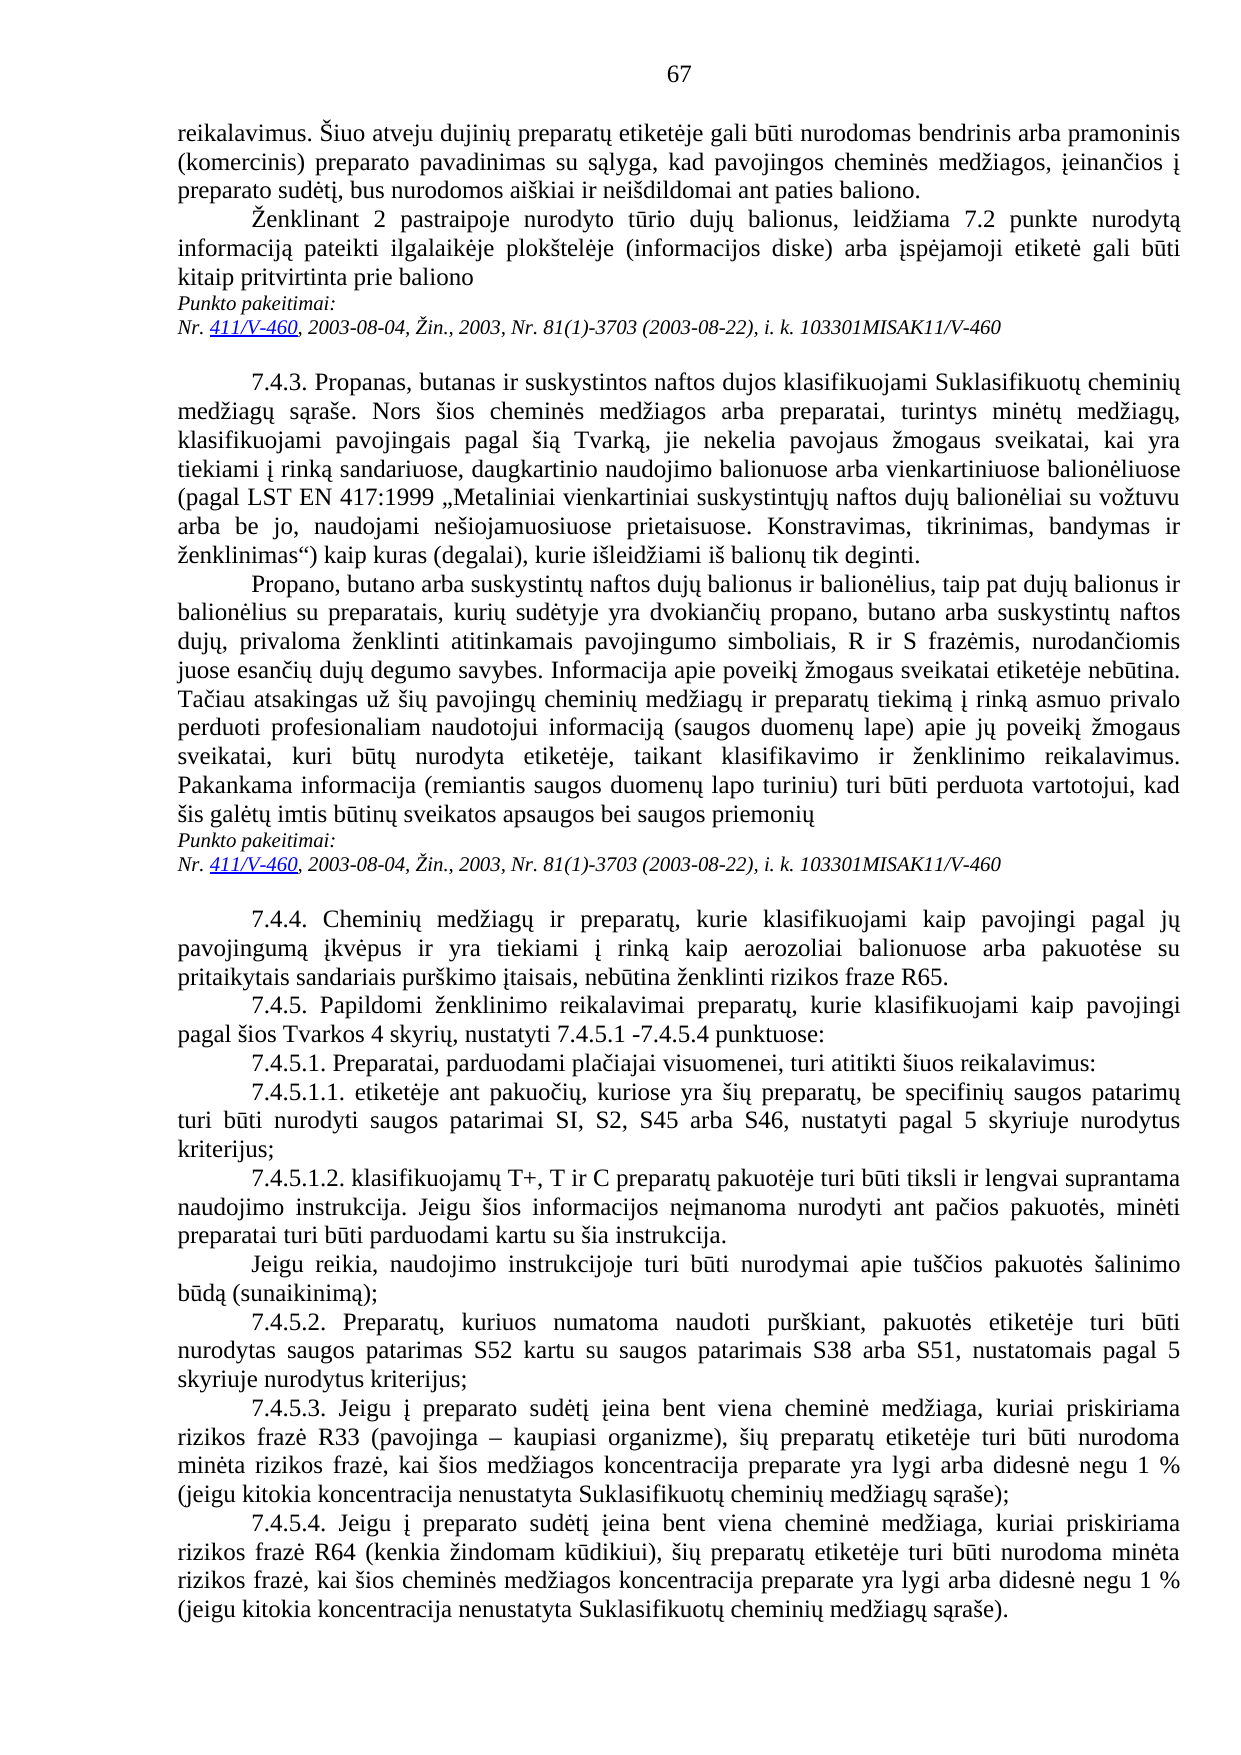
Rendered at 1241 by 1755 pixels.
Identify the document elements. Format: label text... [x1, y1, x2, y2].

text 7.4.4. Cheminių medžiagų ir preparatų, kurie klasifikuojami kaip pavojingi pagal jų pavojingumą įkvėpus ir yra tiekiami į rinką kaip aerozoliai balionuose arba pakuotėse su pritaikytais sandariais purškimo įtaisais, nebūtina ženklinti rizikos fraze R65. [177, 904, 1181, 991]
text 7.4.5.1.2. klasifikuojamų T+, T ir C preparatų pakuotėje turi būti tiksli ir lengvai suprantama naudojimo instrukcija. Jeigu šios informacijos neįmanoma nurodyti ant pačios pakuotės, minėti preparatai turi būti parduodami kartu su šia instrukcija. [177, 1163, 1181, 1249]
text Nr. 411/V-460, 2003-08-04, Žin., 2003, Nr. 81(1)-3703 (2003-08-22), i. k. 103301MISAK11/V-460 [177, 315, 1181, 339]
text 7.4.5.3. Jeigu į preparato sudėtį įeina bent viena cheminė medžiaga, kuriai priskiriama rizikos frazė R33 (pavojinga – kaupiasi organizme), šių preparatų etiketėje turi būti nurodoma minėta rizikos frazė, kai šios medžiagos koncentracija preparate yra lygi arba didesnė negu 1 % (jeigu kitokia koncentracija nenustatyta Suklasifikuotų cheminių medžiagų sąraše); [177, 1393, 1181, 1508]
text Punkto pakeitimai: [177, 291, 1181, 315]
text Nr. 411/V-460, 2003-08-04, Žin., 2003, Nr. 81(1)-3703 (2003-08-22), i. k. 103301MISAK11/V-460 [177, 852, 1181, 876]
text 7.4.3. Propanas, butanas ir suskystintos naftos dujos klasifikuojami Suklasifikuotų cheminių medžiagų sąraše. Nors šios cheminės medžiagos arba preparatai, turintys minėtų medžiagų, klasifikuojami pavojingais pagal šią Tvarką, jie nekelia pavojaus žmogaus sveikatai, kai yra tiekiami į rinką sandariuose, daugkartinio naudojimo balionuose arba vienkartiniuose balionėliuose (pagal LST EN 417:1999 „Metaliniai vienkartiniai suskystintųjų naftos dujų balionėliai su vožtuvu arba be jo, naudojami nešiojamuosiuose prietaisuose. Konstravimas, tikrinimas, bandymas ir ženklinimas“) kaip kuras (degalai), kurie išleidžiami iš balionų tik deginti. [177, 367, 1181, 569]
text 7.4.5.2. Preparatų, kuriuos numatoma naudoti purškiant, pakuotės etiketėje turi būti nurodytas saugos patarimas S52 kartu su saugos patarimais S38 arba S51, nustatomais pagal 5 skyriuje nurodytus kriterijus; [177, 1307, 1181, 1393]
text Punkto pakeitimai: [177, 827, 1181, 852]
text 7.4.5.4. Jeigu į preparato sudėtį įeina bent viena cheminė medžiaga, kuriai priskiriama rizikos frazė R64 (kenkia žindomam kūdikiui), šių preparatų etiketėje turi būti nurodoma minėta rizikos frazė, kai šios cheminės medžiagos koncentracija preparate yra lygi arba didesnė negu 1 % (jeigu kitokia koncentracija nenustatyta Suklasifikuotų cheminių medžiagų sąraše). [177, 1508, 1181, 1623]
text Propano, butano arba suskystintų naftos dujų balionus ir balionėlius, taip pat dujų balionus ir balionėlius su preparatais, kurių sudėtyje yra dvokiančių propano, butano arba suskystintų naftos dujų, privaloma ženklinti atitinkamais pavojingumo simboliais, R ir S frazėmis, nurodančiomis juose esančių dujų degumo savybes. Informacija apie poveikį žmogaus sveikatai etiketėje nebūtina. Tačiau atsakingas už šių pavojingų cheminių medžiagų ir preparatų tiekimą į rinką asmuo privalo perduoti profesionaliam naudotojui informaciją (saugos duomenų lape) apie jų poveikį žmogaus sveikatai, kuri būtų nurodyta etiketėje, taikant klasifikavimo ir ženklinimo reikalavimus. Pakankama informacija (remiantis saugos duomenų lapo turiniu) turi būti perduota vartotojui, kad šis galėtų imtis būtinų sveikatos apsaugos bei saugos priemonių [177, 569, 1181, 827]
text reikalavimus. Šiuo atveju dujinių preparatų etiketėje gali būti nurodomas bendrinis arba pramoninis (komercinis) preparato pavadinimas su sąlyga, kad pavojingos cheminės medžiagos, įeinančios į preparato sudėtį, bus nurodomos aiškiai ir neišdildomai ant paties baliono. [177, 118, 1181, 204]
text 7.4.5.1.1. etiketėje ant pakuočių, kuriose yra šių preparatų, be specifinių saugos patarimų turi būti nurodyti saugos patarimai SI, S2, S45 arba S46, nustatyti pagal 5 skyriuje nurodytus kriterijus; [177, 1077, 1181, 1163]
text Jeigu reikia, naudojimo instrukcijoje turi būti nurodymai apie tuščios pakuotės šalinimo būdą (sunaikinimą); [177, 1249, 1181, 1307]
text 7.4.5.1. Preparatai, parduodami plačiajai visuomenei, turi atitikti šiuos reikalavimus: [177, 1048, 1181, 1077]
text Ženklinant 2 pastraipoje nurodyto tūrio dujų balionus, leidžiama 7.2 punkte nurodytą informaciją pateikti ilgalaikėje plokštelėje (informacijos diske) arba įspėjamoji etiketė gali būti kitaip pritvirtinta prie baliono [177, 204, 1181, 291]
text 7.4.5. Papildomi ženklinimo reikalavimai preparatų, kurie klasifikuojami kaip pavojingi pagal šios Tvarkos 4 skyrių, nustatyti 7.4.5.1 -7.4.5.4 punktuose: [177, 991, 1181, 1048]
